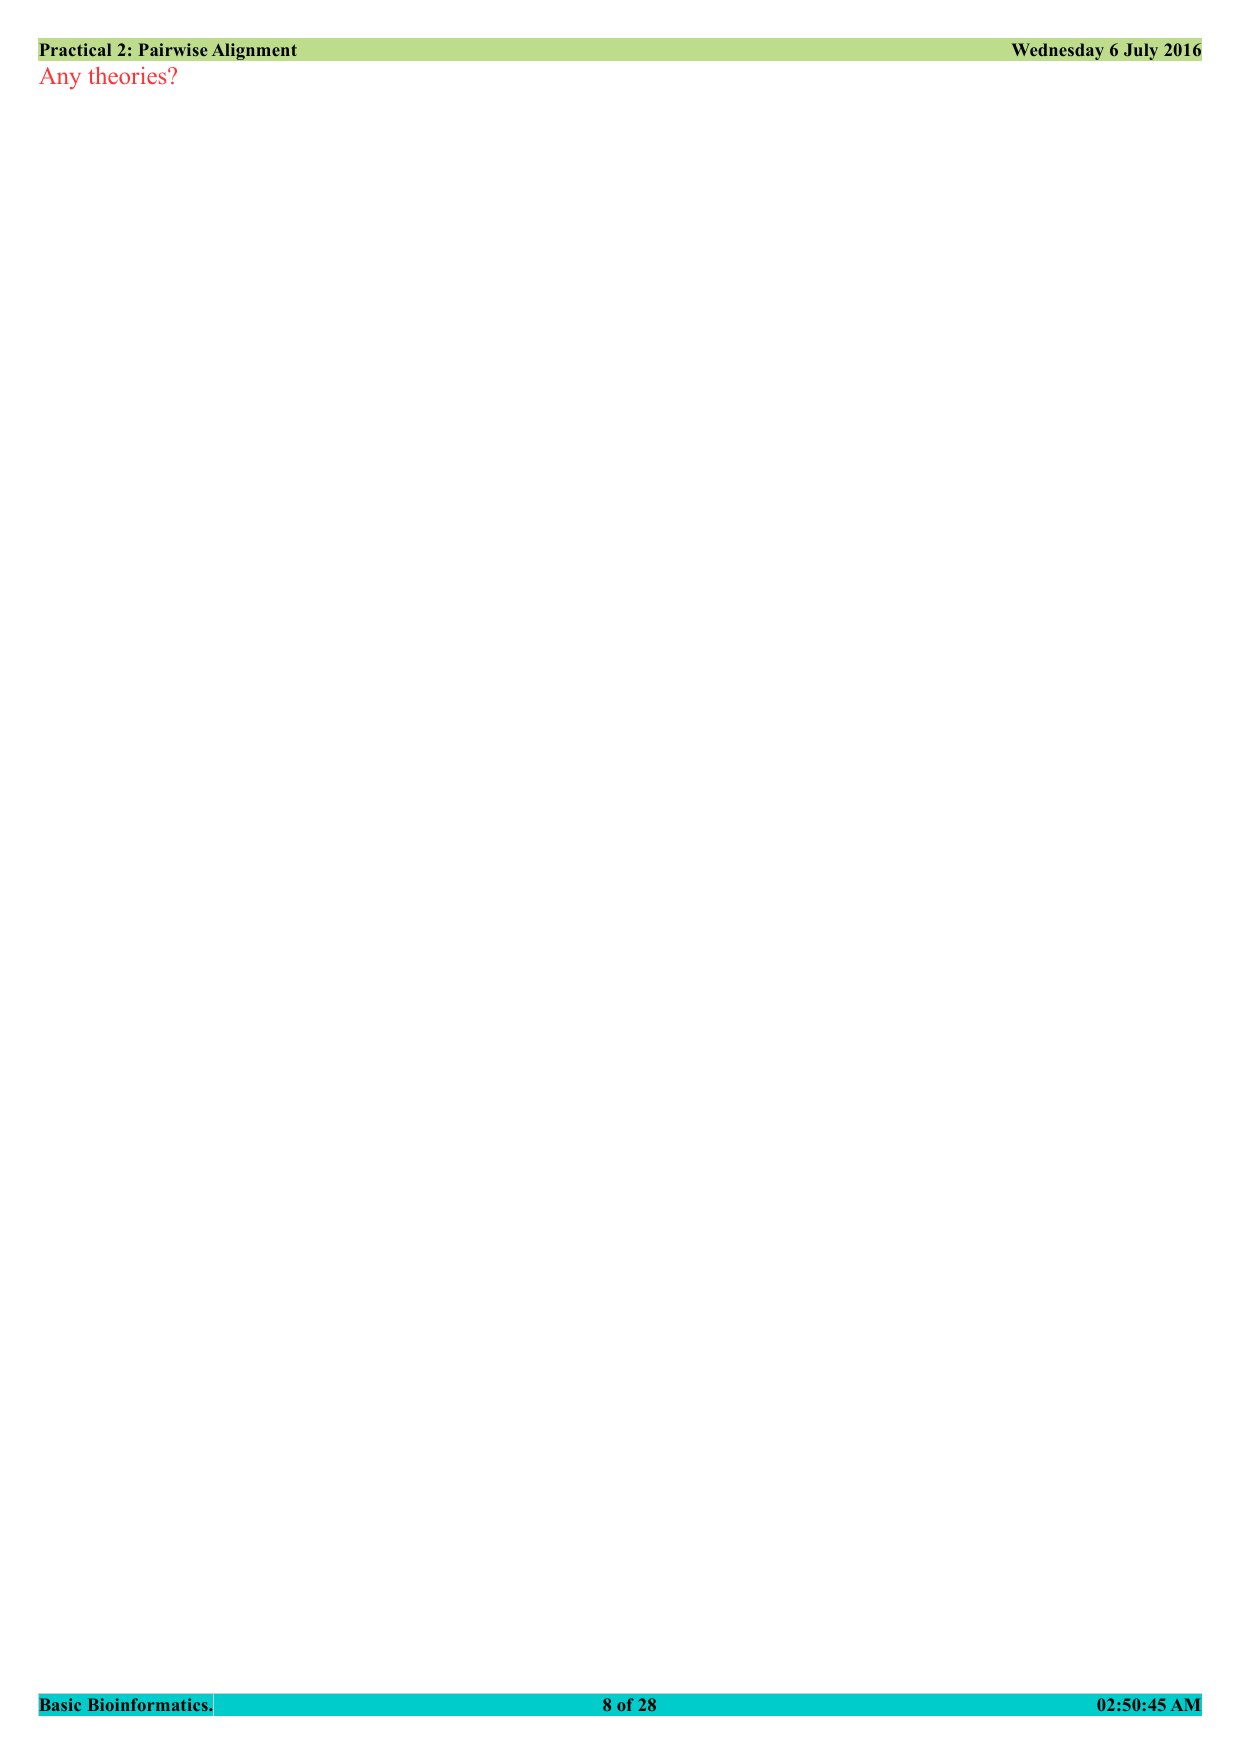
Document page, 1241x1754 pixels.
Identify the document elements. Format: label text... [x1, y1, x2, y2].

text Any theories? [38, 61, 1202, 89]
